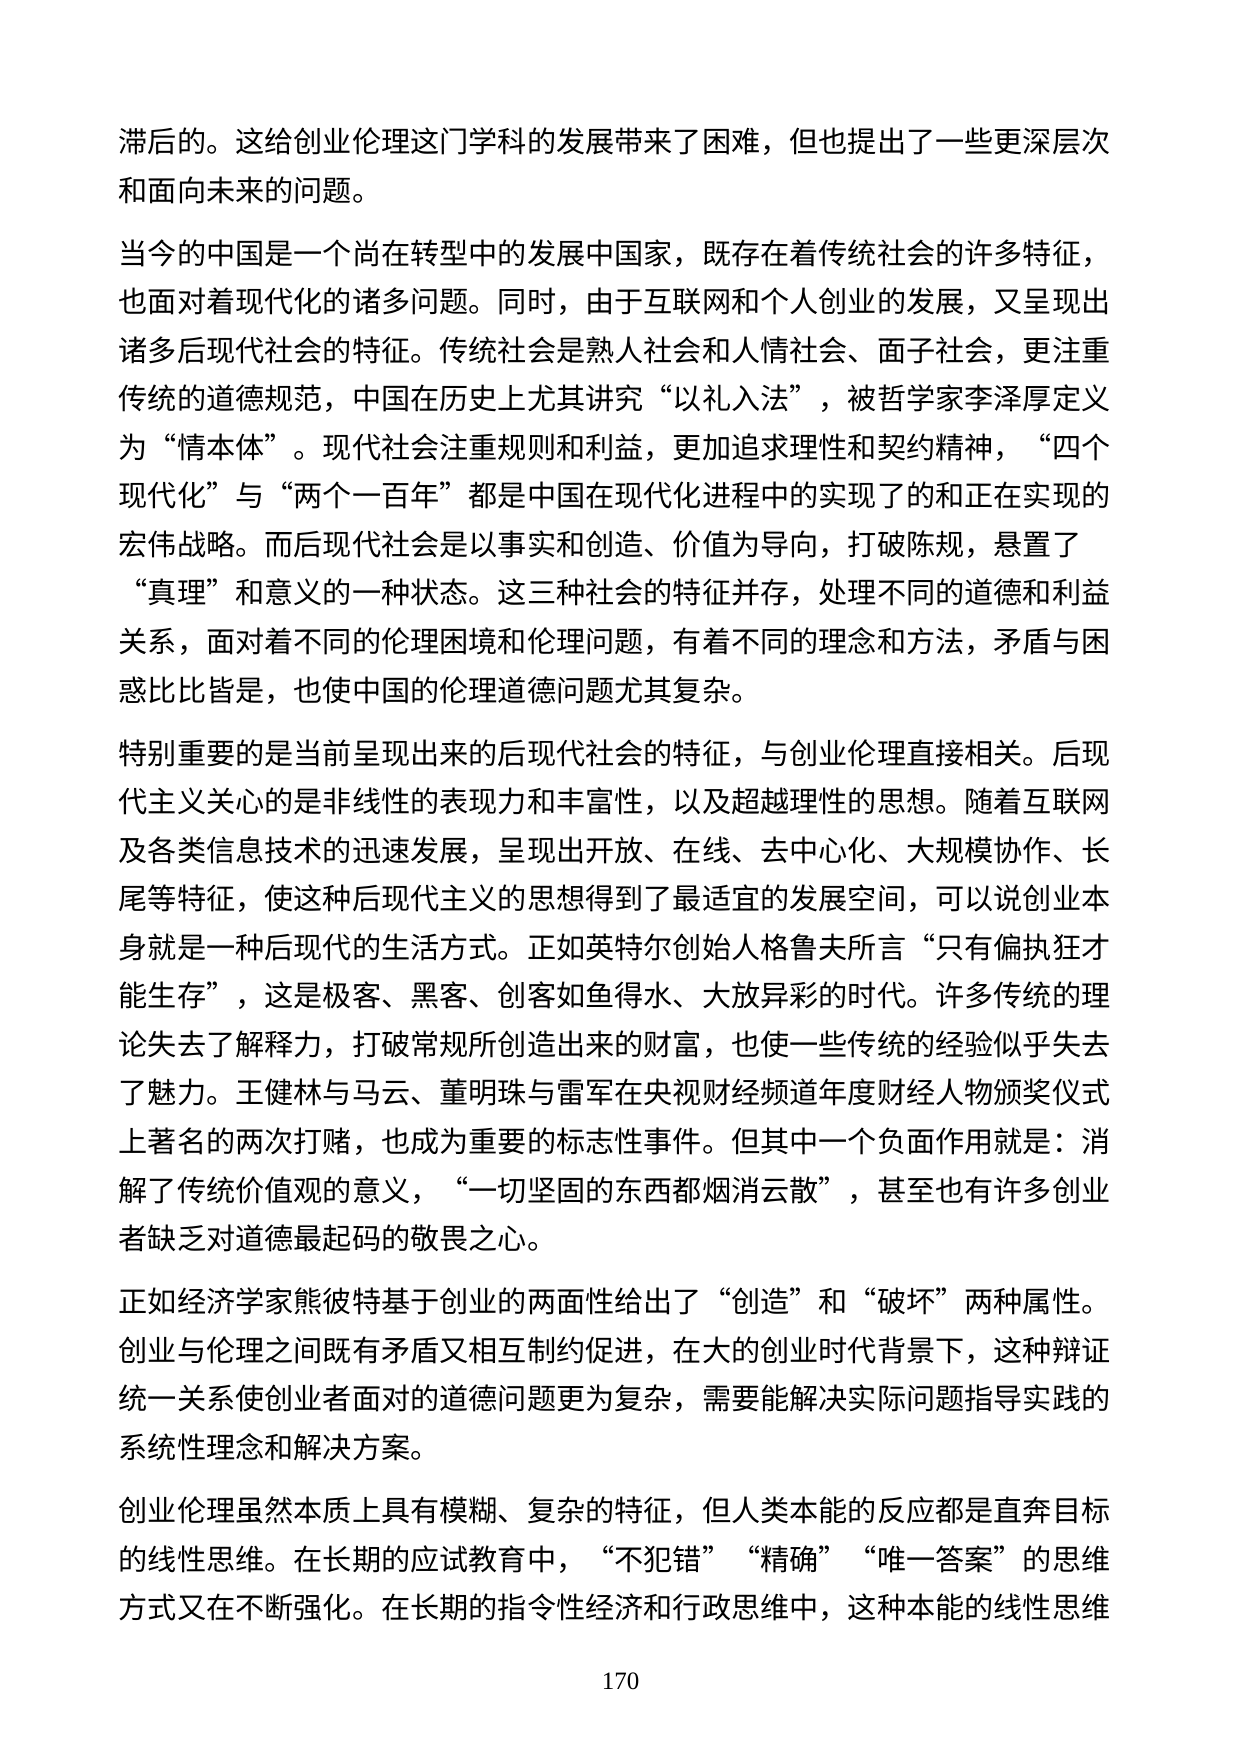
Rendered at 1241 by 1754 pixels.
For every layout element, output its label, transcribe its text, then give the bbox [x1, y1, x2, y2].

text 当今的中国是一个尚在转型中的发展中国家，既存在着传统社会的许多特征，也面对着现代化的诸多问题。同时，由于互联网和个人创业的发展，又呈现出诸多后现代社会的特征。传统社会是熟人社会和人情社会、面子社会，更注重传统的道德规范，中国在历史上尤其讲究“以礼入法”，被哲学家李泽厚定义为“情本体”。现代社会注重规则和利益，更加追求理性和契约精神，“四个现代化”与“两个一百年”都是中国在现代化进程中的实现了的和正在实现的宏伟战略。而后现代社会是以事实和创造、价值为导向，打破陈规，悬置了“真理”和意义的一种状态。这三种社会的特征并存，处理不同的道德和利益关系，面对着不同的伦理困境和伦理问题，有着不同的理念和方法，矛盾与困惑比比皆是，也使中国的伦理道德问题尤其复杂。 [118, 230, 1122, 709]
text 创业伦理虽然本质上具有模糊、复杂的特征，但人类本能的反应都是直奔目标的线性思维。在长期的应试教育中，“不犯错”“精确”“唯一答案”的思维方式又在不断强化。在长期的指令性经济和行政思维中，这种本能的线性思维 [118, 1487, 1122, 1627]
text 特别重要的是当前呈现出来的后现代社会的特征，与创业伦理直接相关。后现代主义关心的是非线性的表现力和丰富性，以及超越理性的思想。随着互联网及各类信息技术的迅速发展，呈现出开放、在线、去中心化、大规模协作、长尾等特征，使这种后现代主义的思想得到了最适宜的发展空间，可以说创业本身就是一种后现代的生活方式。正如英特尔创始人格鲁夫所言“只有偏执狂才能生存”，这是极客、黑客、创客如鱼得水、大放异彩的时代。许多传统的理论失去了解释力，打破常规所创造出来的财富，也使一些传统的经验似乎失去了魅力。王健林与马云、董明珠与雷军在央视财经频道年度财经人物颁奖仪式上著名的两次打赌，也成为重要的标志性事件。但其中一个负面作用就是：消解了传统价值观的意义，“一切坚固的东西都烟消云散”，甚至也有许多创业者缺乏对道德最起码的敬畏之心。 [118, 730, 1122, 1258]
text 滞后的。这给创业伦理这门学科的发展带来了困难，但也提出了一些更深层次和面向未来的问题。 [118, 118, 1122, 209]
text 正如经济学家熊彼特基于创业的两面性给出了“创造”和“破坏”两种属性。创业与伦理之间既有矛盾又相互制约促进，在大的创业时代背景下，这种辩证统一关系使创业者面对的道德问题更为复杂，需要能解决实际问题指导实践的系统性理念和解决方案。 [118, 1279, 1122, 1467]
